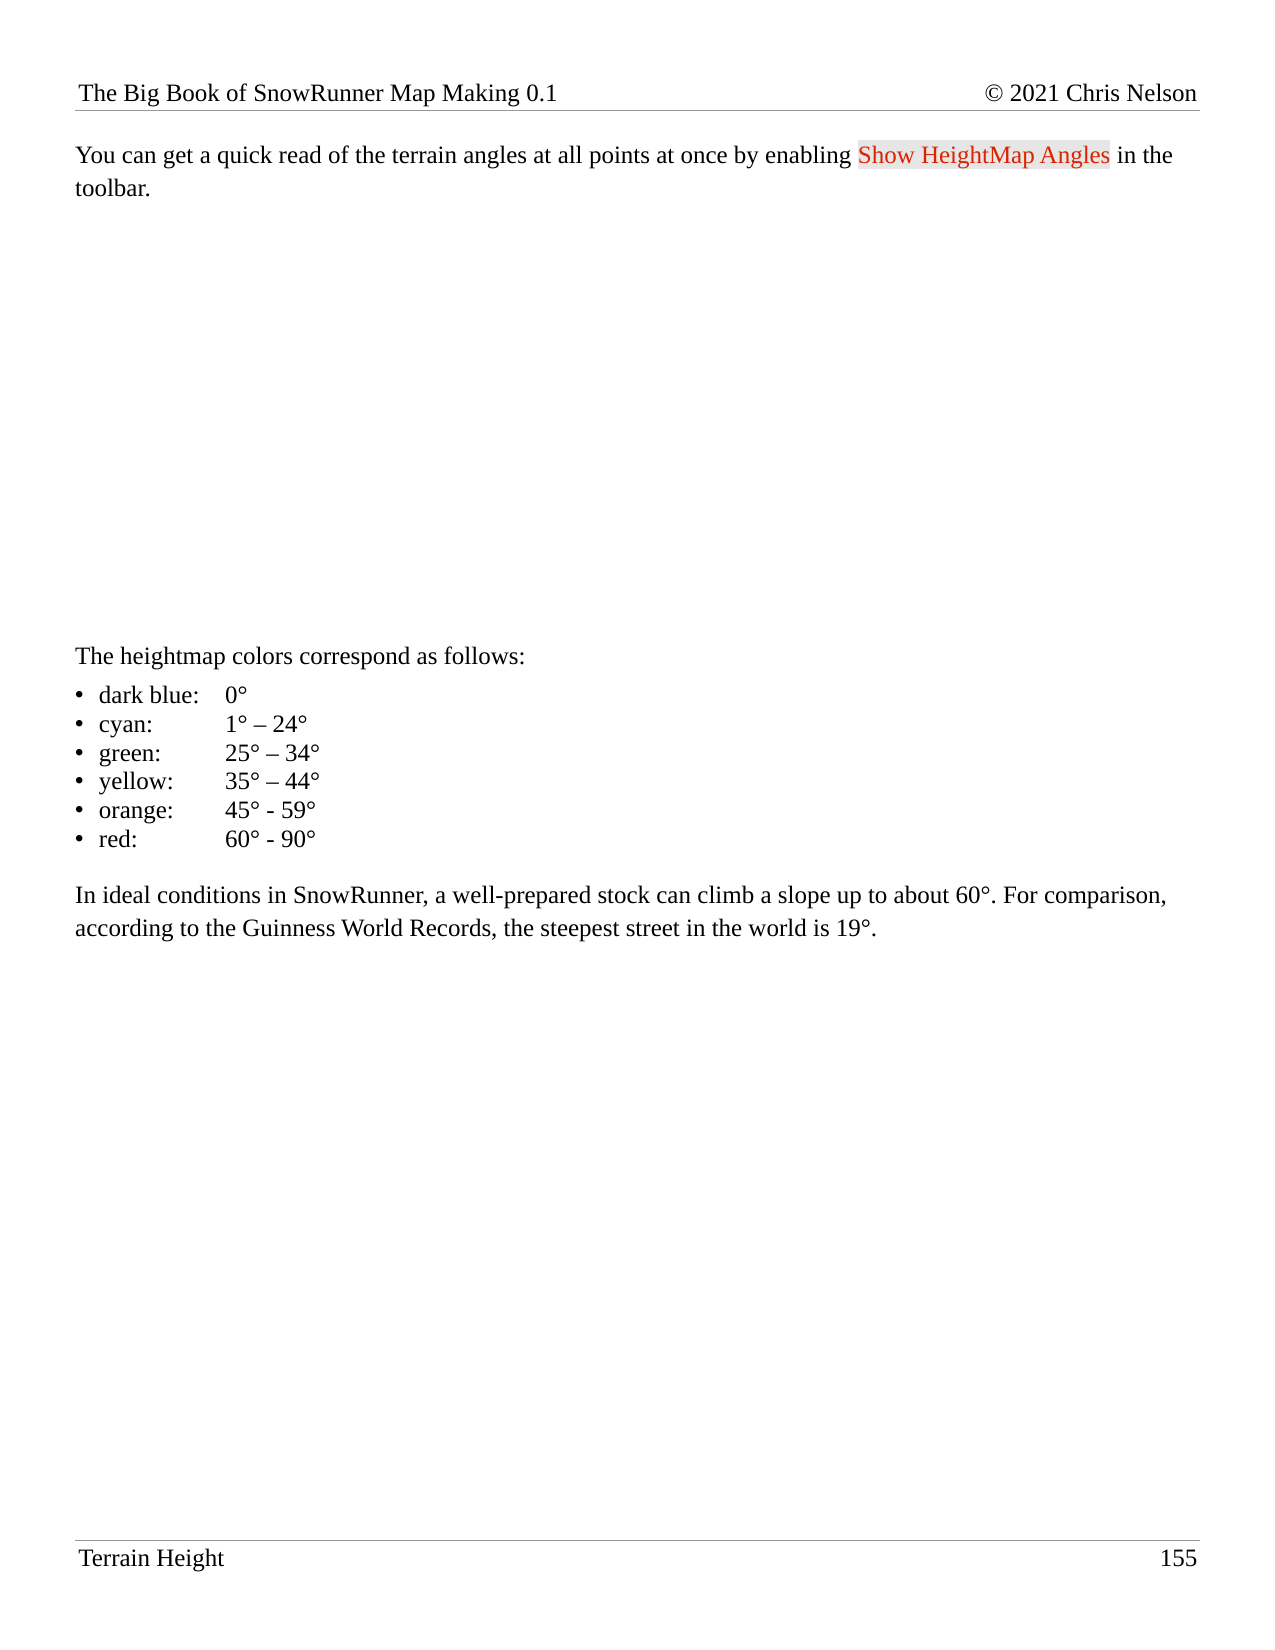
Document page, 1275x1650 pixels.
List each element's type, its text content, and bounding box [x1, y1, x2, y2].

list cyan: 1° – 24° [75, 709, 1200, 738]
list dark blue: 0° [75, 680, 1200, 709]
list yellow: 35° – 44° [75, 766, 1200, 795]
subtitle The heightmap colors correspond as follows: [75, 641, 1200, 670]
text You can get a quick read of the terrain angles at all points at once by enabling Show HeightMap Angles in the toolbar. [75, 140, 1200, 202]
list red: 60° - 90° [75, 824, 1200, 853]
list orange: 45° - 59° [75, 795, 1200, 824]
text In ideal conditions in SnowRunner, a well-prepared stock can climb a slope up to about 60°. For comparison, according to the Guinness World Records, the steepest street in the world is 19°. [75, 880, 1200, 941]
list green: 25° – 34° [75, 738, 1200, 766]
